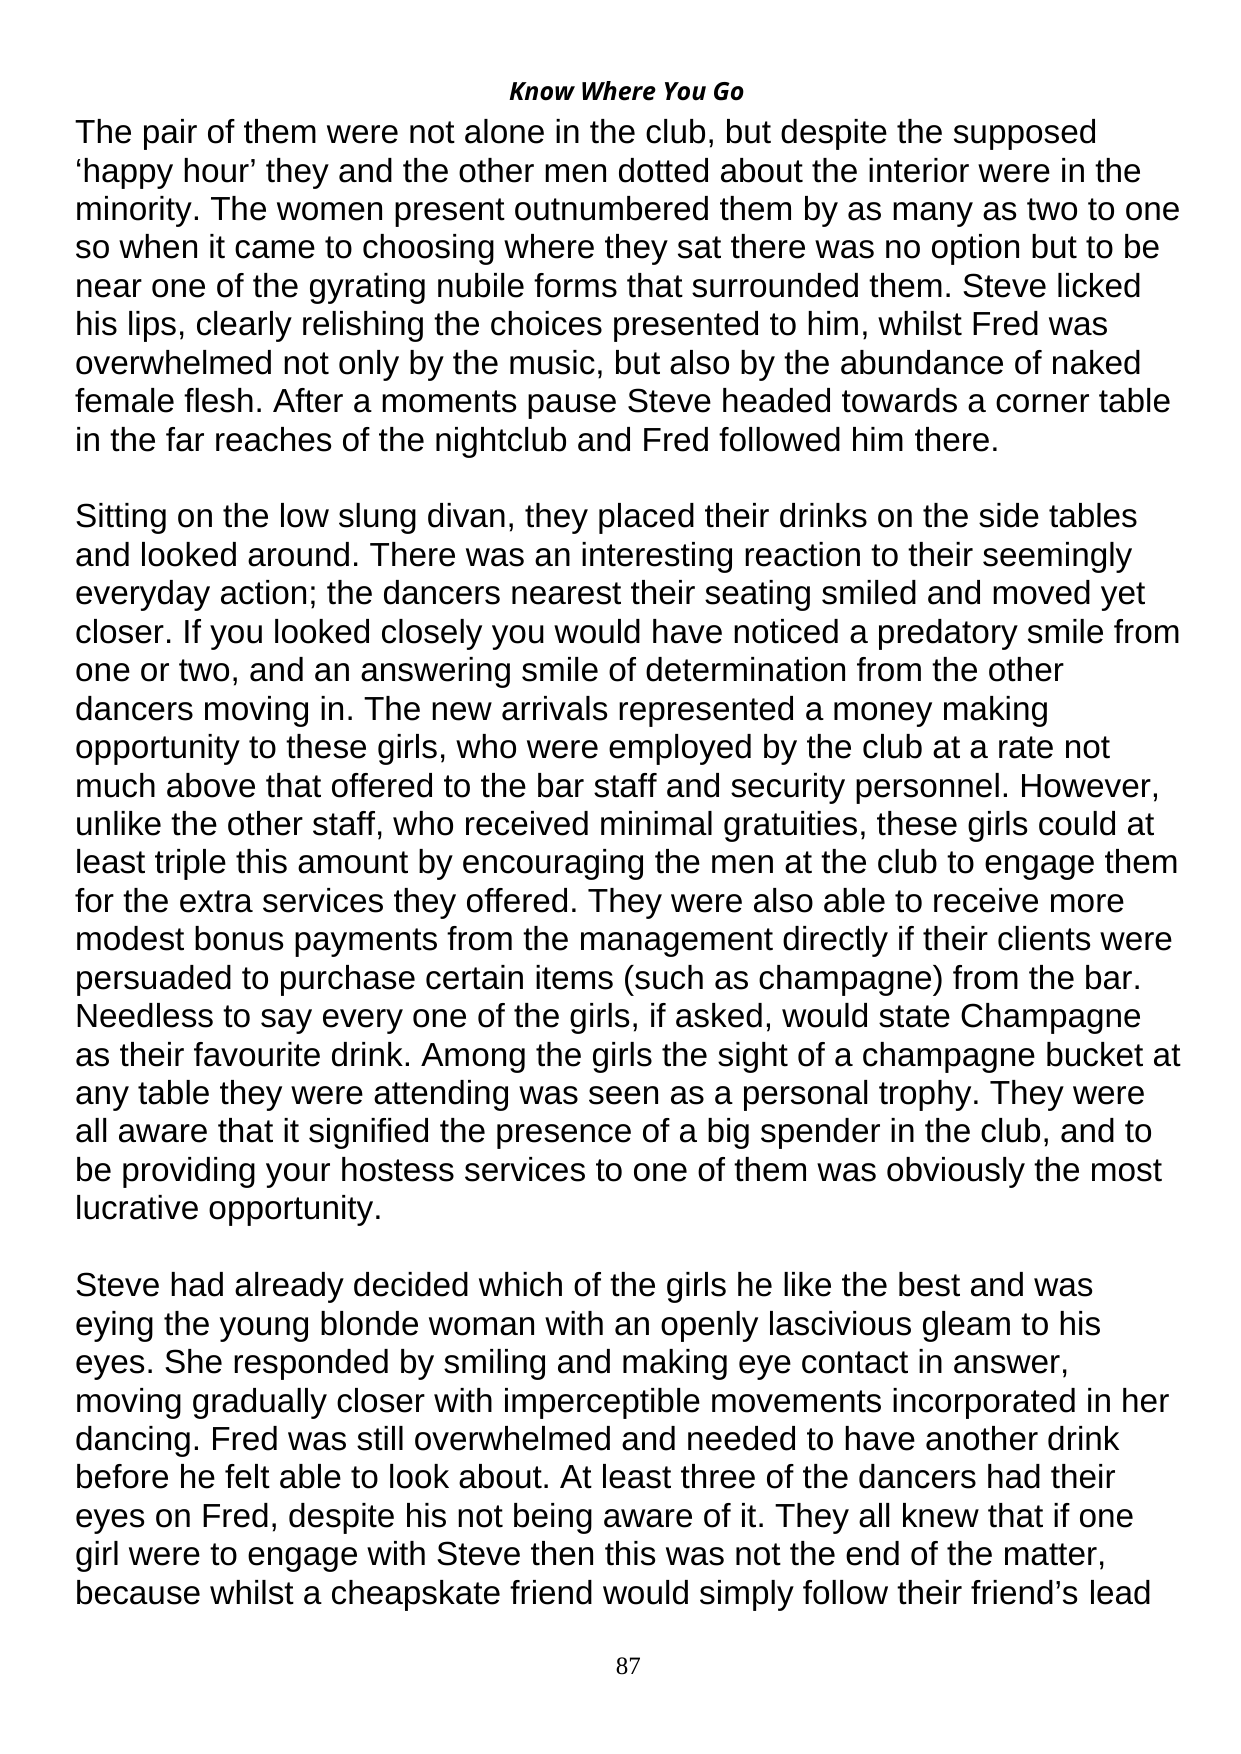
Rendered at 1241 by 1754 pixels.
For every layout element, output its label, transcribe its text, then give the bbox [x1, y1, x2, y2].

text Sitting on the low slung divan, they placed their drinks on the side tables and looked around. There was an interesting reaction to their seemingly everyday action; the dancers nearest their seating smiled and moved yet closer. If you looked closely you would have noticed a predatory smile from one or two, and an answering smile of determination from the other dancers moving in. The new arrivals represented a money making opportunity to these girls, who were employed by the club at a rate not much above that offered to the bar staff and security personnel. However, unlike the other staff, who received minimal gratuities, these girls could at least triple this amount by encouraging the men at the club to engage them for the extra services they offered. They were also able to receive more modest bonus payments from the management directly if their clients were persuaded to purchase certain items (such as champagne) from the bar. Needless to say every one of the girls, if asked, would state Champagne as their favourite drink. Among the girls the sight of a champagne bucket at any table they were attending was seen as a personal trophy. They were all aware that it signified the presence of a big spender in the club, and to be providing your hostess services to one of them was obviously the most lucrative opportunity. [75, 497, 1181, 1227]
text Steve had already decided which of the girls he like the best and was eying the young blonde woman with an openly lascivious gleam to his eyes. She responded by smiling and making eye contact in answer, moving gradually closer with imperceptible movements incorporated in her dancing. Fred was still overwhelmed and needed to have another drink before he felt able to look about. At least three of the dancers had their eyes on Fred, despite his not being aware of it. They all knew that if one girl were to engage with Steve then this was not the end of the matter, because whilst a cheapskate friend would simply follow their friend’s lead [75, 1265, 1181, 1611]
text The pair of them were not alone in the club, but despite the supposed ‘happy hour’ they and the other men dotted about the interior were in the minority. The women present outnumbered them by as many as two to one so when it came to choosing where they sat there was no option but to be near one of the gyrating nubile forms that surrounded them. Steve licked his lips, clearly relishing the choices presented to him, whilst Fred was overwhelmed not only by the music, but also by the abundance of naked female flesh. After a moments pause Steve headed towards a corner table in the far reaches of the nightclub and Fred followed him there. [75, 112, 1181, 458]
